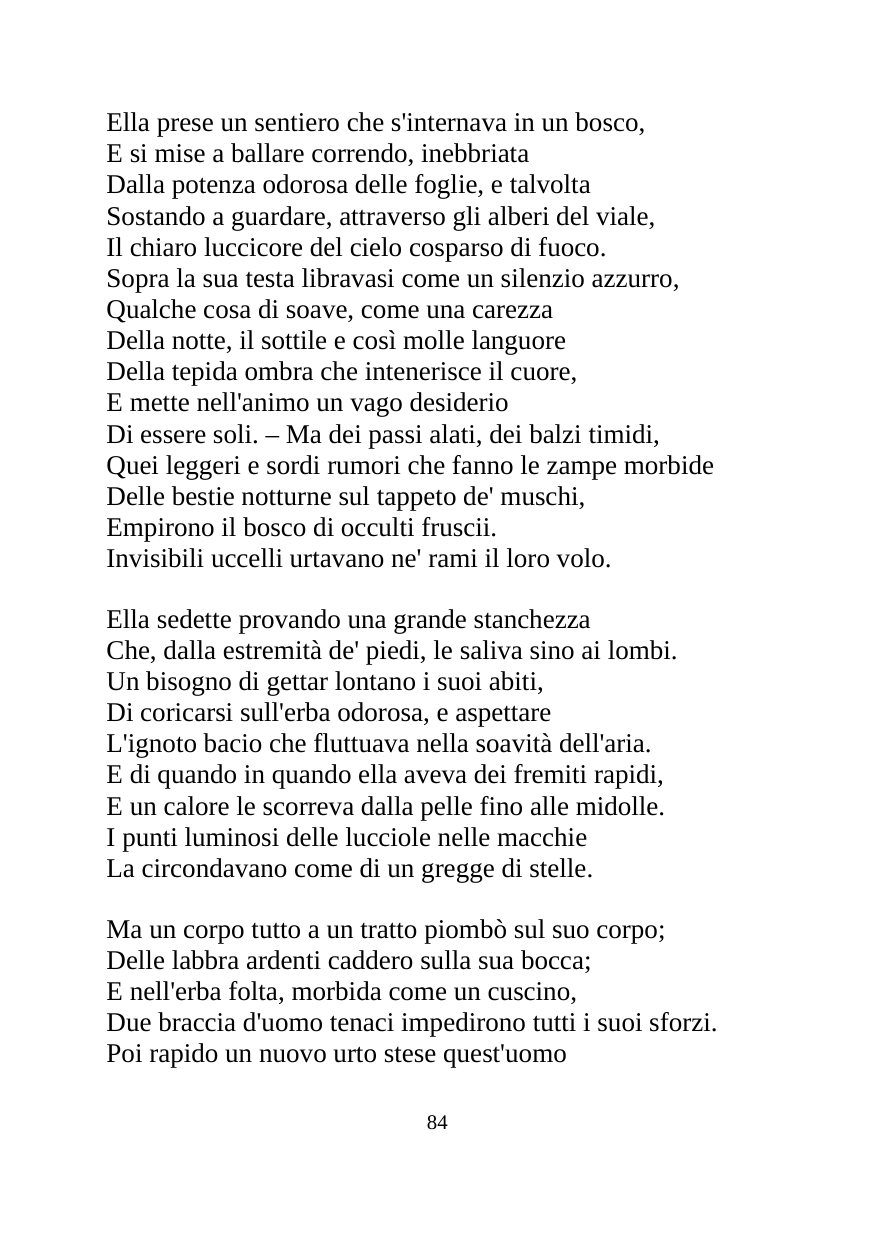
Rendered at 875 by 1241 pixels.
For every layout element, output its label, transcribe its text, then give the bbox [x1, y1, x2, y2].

text Ma un corpo tutto a un tratto piombò sul suo corpo; Delle labbra ardenti caddero sulla sua bocca; E nell'erba folta, morbida come un cuscino, Due braccia d'uomo tenaci impedirono tutti i suoi sforzi. Poi rapido un nuovo urto stese quest'uomo [106, 913, 768, 1068]
text Ella prese un sentiero che s'internava in un bosco, E si mise a ballare correndo, inebbriata Dalla potenza odorosa delle foglie, e talvolta Sostando a guardare, attraverso gli alberi del viale, Il chiaro luccicore del cielo cosparso di fuoco. Sopra la sua testa libravasi come un silenzio azzurro, Qualche cosa di soave, come una carezza Della notte, il sottile e così molle languore Della tepida ombra che intenerisce il cuore, E mette nell'animo un vago desiderio Di essere soli. – Ma dei passi alati, dei balzi timidi, Quei leggeri e sordi rumori che fanno le zampe morbide Delle bestie notturne sul tappeto de' muschi, Empirono il bosco di occulti fruscii. Invisibili uccelli urtavano ne' rami il loro volo. [106, 106, 768, 573]
text Ella sedette provando una grande stanchezza Che, dalla estremità de' piedi, le saliva sino ai lombi. Un bisogno di gettar lontano i suoi abiti, Di coricarsi sull'erba odorosa, e aspettare L'ignoto bacio che fluttuava nella soavità dell'aria. E di quando in quando ella aveva dei fremiti rapidi, E un calore le scorreva dalla pelle fino alle midolle. I punti luminosi delle lucciole nelle macchie La circondavano come di un gregge di stelle. [106, 603, 768, 883]
